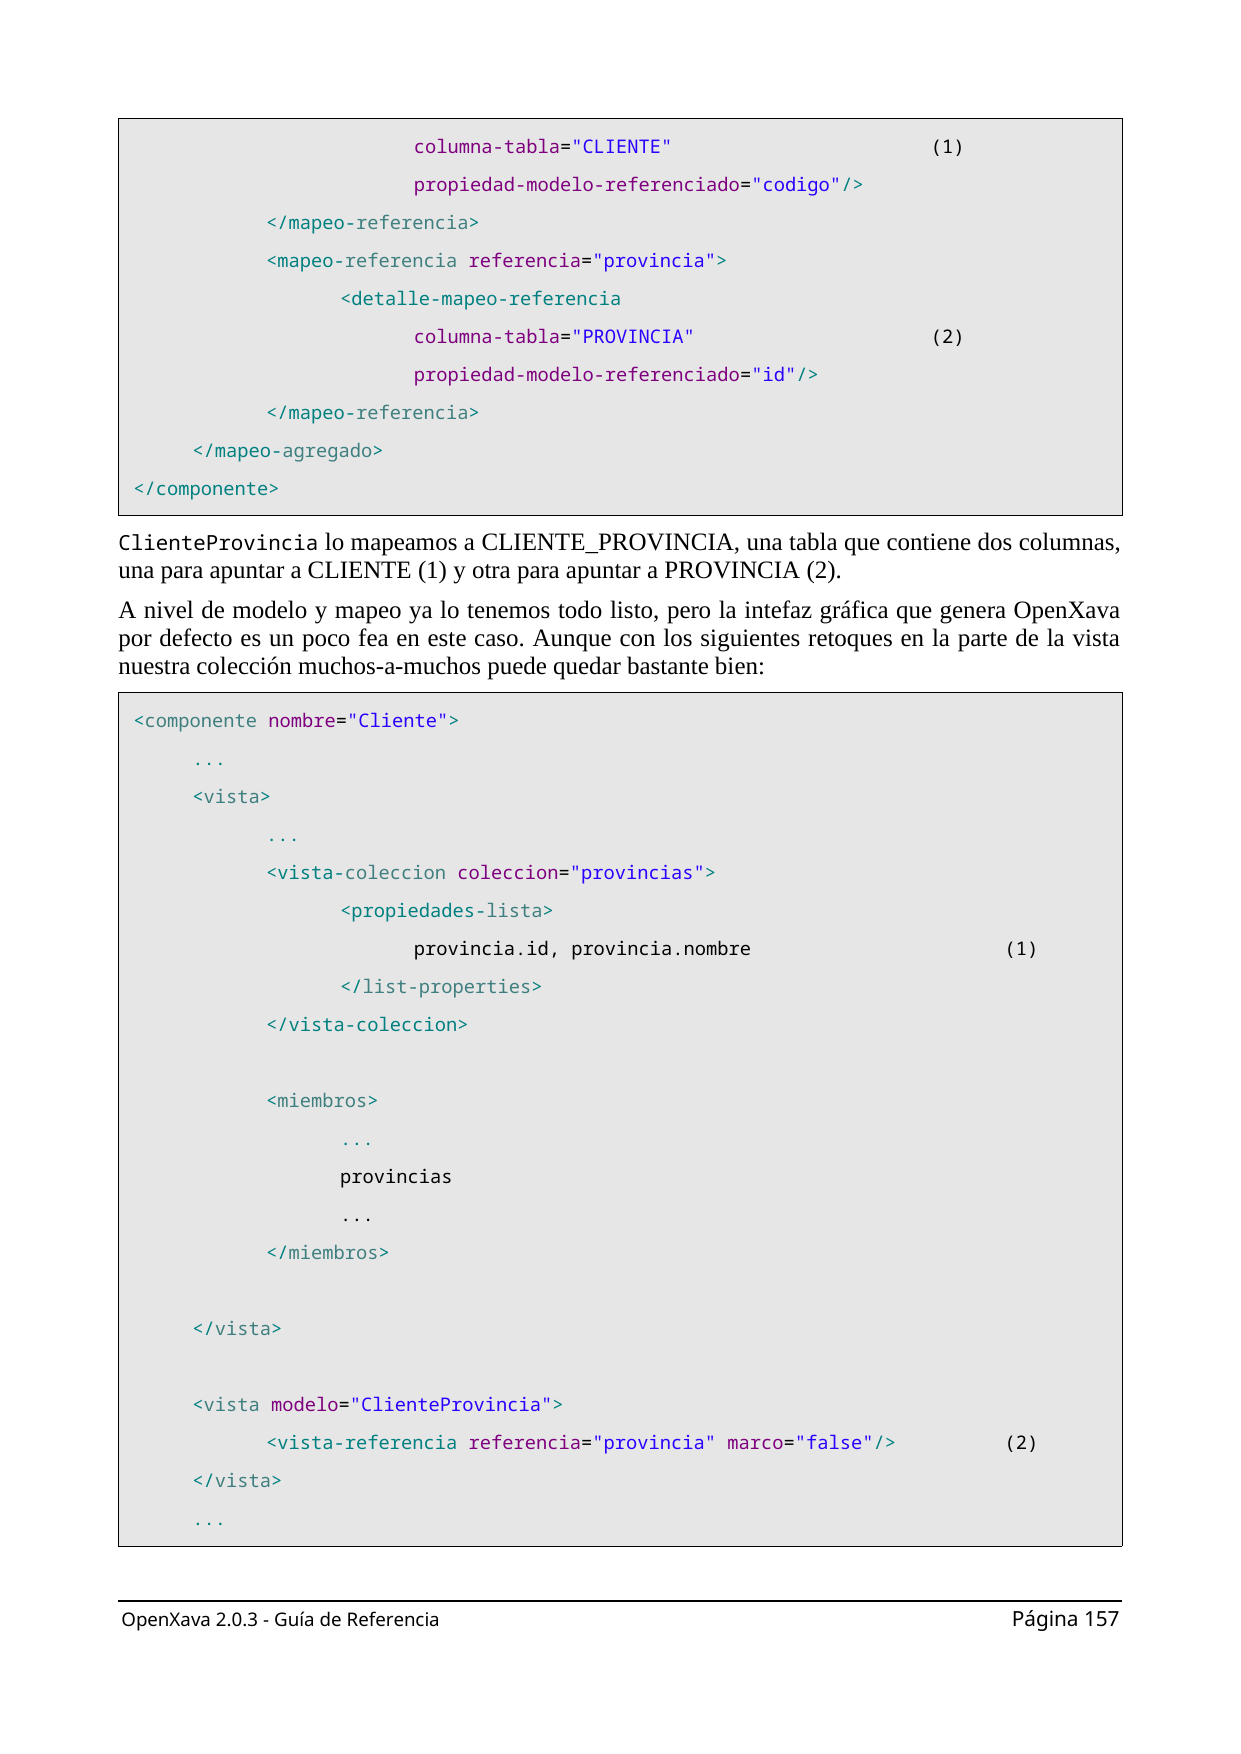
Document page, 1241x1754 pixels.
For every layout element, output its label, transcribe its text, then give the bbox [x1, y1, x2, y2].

text ... [119, 1186, 1122, 1224]
text </mapeo-referencia> [119, 384, 1122, 422]
text ... [119, 1491, 1122, 1546]
text <propiedades-lista> [119, 882, 1122, 920]
text ... [119, 730, 1122, 768]
text <vista> [119, 768, 1122, 806]
text <mapeo-referencia referencia="provincia"> [119, 232, 1122, 270]
text </mapeo-agregado> [119, 422, 1122, 460]
text ClienteProvincia lo mapeamos a CLIENTE_PROVINCIA, una tabla que contiene dos columnas, una para apuntar a CLIENTE (1) y otra para apuntar a PROVINCIA (2). [118, 528, 1122, 584]
text </miembros> [119, 1224, 1122, 1262]
text ... [119, 806, 1122, 844]
text A nivel de modelo y mapeo ya lo tenemos todo listo, pero la intefaz gráfica que genera OpenXava por defecto es un poco fea en este caso. Aunque con los siguientes retoques en la parte de la vista nuestra colección muchos-a-muchos puede quedar bastante bien: [118, 597, 1122, 680]
text propiedad-modelo-referenciado="id"/> [119, 346, 1122, 384]
text <vista-referencia referencia="provincia" marco="false"/> (2) [119, 1414, 1122, 1453]
text </componente> [119, 460, 1122, 515]
text <miembros> [119, 1072, 1122, 1110]
text </list-properties> [119, 958, 1122, 996]
text <vista-coleccion coleccion="provincias"> [119, 844, 1122, 882]
text </vista-coleccion> [119, 996, 1122, 1034]
text ... [119, 1110, 1122, 1148]
text propiedad-modelo-referenciado="codigo"/> [119, 156, 1122, 194]
text provincia.id, provincia.nombre (1) [119, 920, 1122, 958]
text columna-tabla="PROVINCIA" (2) [119, 308, 1122, 346]
text </mapeo-referencia> [119, 194, 1122, 232]
text provincias [119, 1148, 1122, 1186]
text <vista modelo="ClienteProvincia"> [119, 1377, 1122, 1414]
text </vista> [119, 1453, 1122, 1491]
text </vista> [119, 1301, 1122, 1338]
text <detalle-mapeo-referencia [119, 270, 1122, 308]
text columna-tabla="CLIENTE" (1) [119, 119, 1122, 156]
text <componente nombre="Cliente"> [119, 693, 1122, 730]
